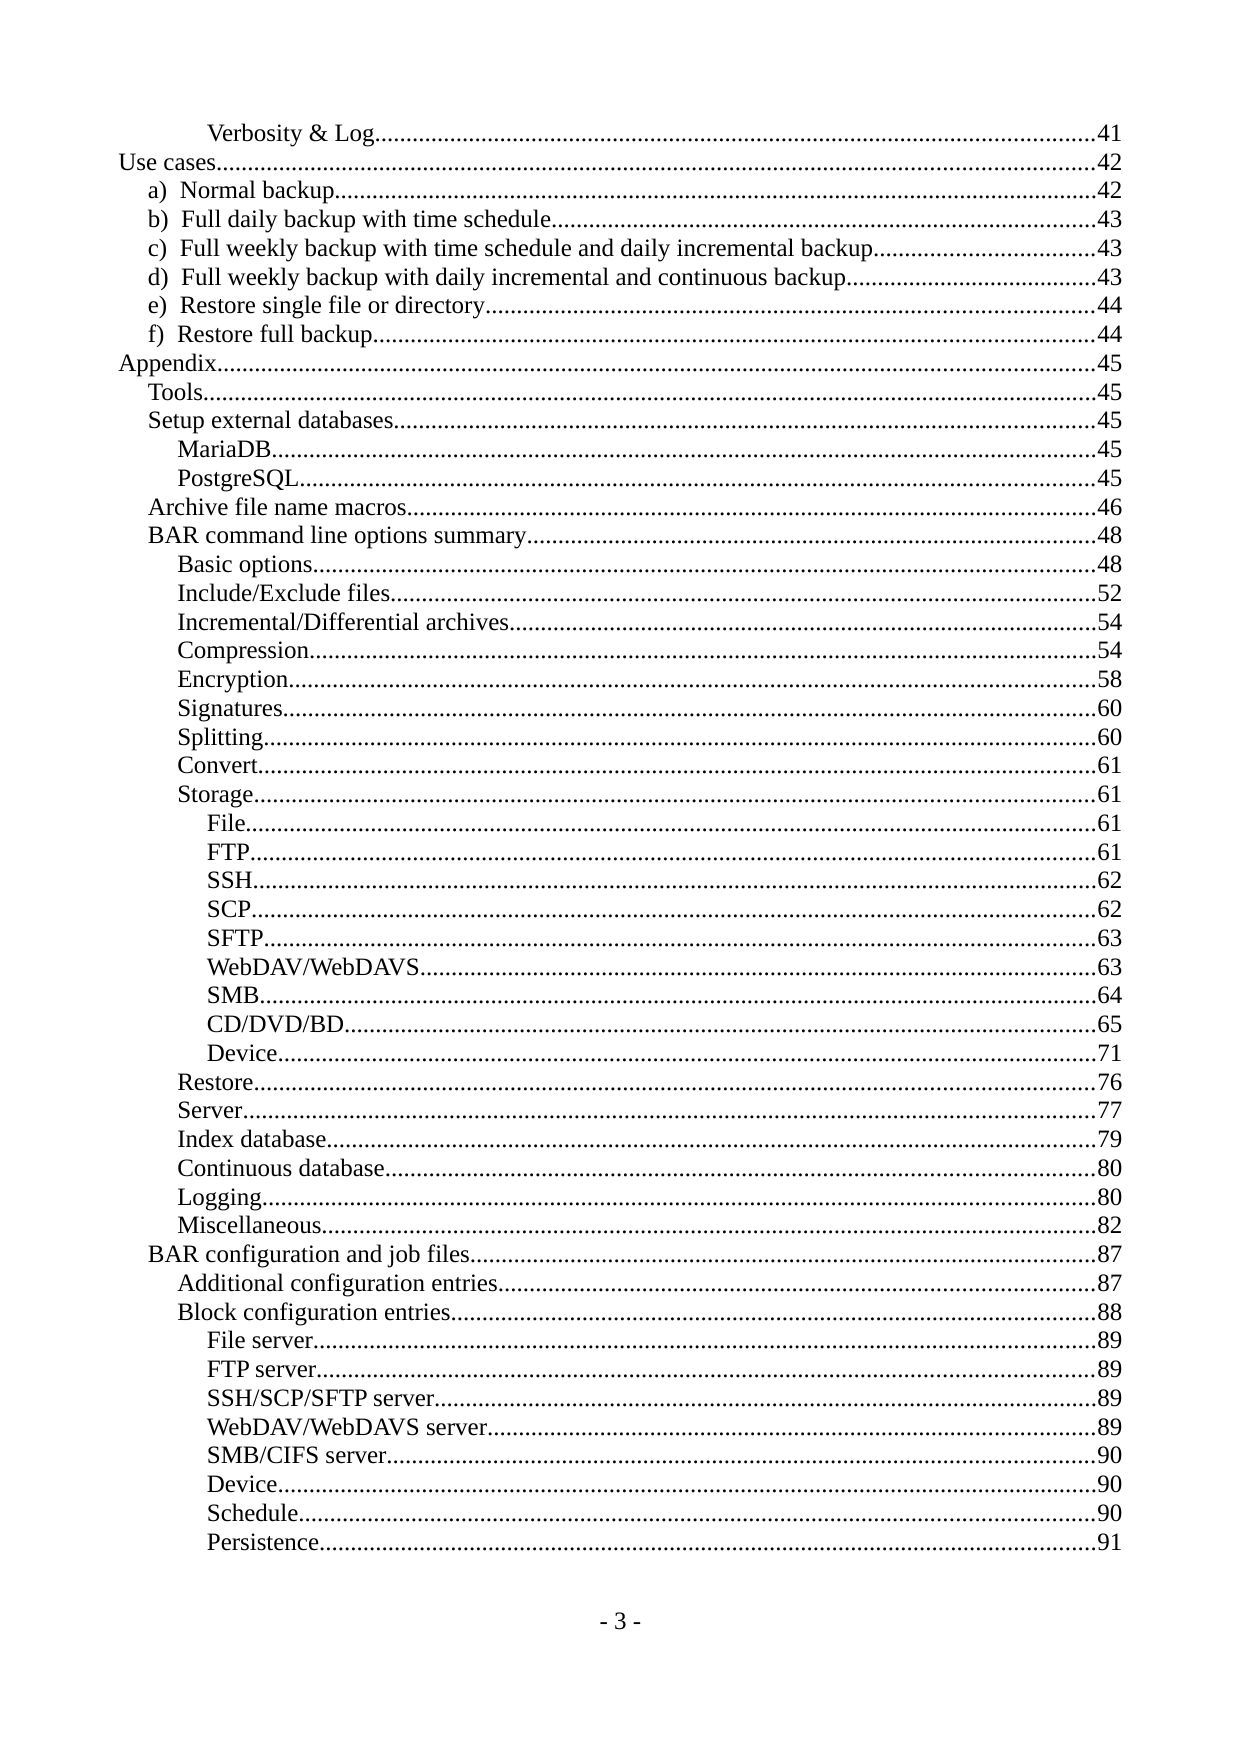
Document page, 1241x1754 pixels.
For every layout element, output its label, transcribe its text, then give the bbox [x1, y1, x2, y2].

text Signatures 60 [177, 693, 1122, 722]
text Include/Exclude files 52 [177, 578, 1122, 607]
text WebDAV/WebDAVS server 89 [207, 1412, 1122, 1441]
text Block configuration entries 88 [177, 1297, 1122, 1326]
text SMB/CIFS server 90 [207, 1441, 1122, 1469]
text Schedule 90 [207, 1498, 1122, 1527]
text PostgreSQL 45 [177, 463, 1122, 492]
text File server 89 [207, 1326, 1122, 1354]
text Use cases 42 [118, 147, 1122, 176]
text Server 77 [177, 1096, 1122, 1124]
text SFTP 63 [207, 923, 1122, 952]
text Setup external databases 45 [148, 406, 1122, 434]
text f) Restore full backup 44 [148, 319, 1122, 348]
text Continuous database 80 [177, 1153, 1122, 1182]
text b) Full daily backup with time schedule 43 [148, 204, 1122, 233]
text SMB 64 [207, 981, 1122, 1009]
text Archive file name macros 46 [148, 492, 1122, 521]
text d) Full weekly backup with daily incremental and continuous backup 43 [148, 262, 1122, 291]
text CD/DVD/BD 65 [207, 1009, 1122, 1038]
text SCP 62 [207, 894, 1122, 923]
text File 61 [207, 808, 1122, 837]
text Persistence 91 [207, 1527, 1122, 1556]
text c) Full weekly backup with time schedule and daily incremental backup 43 [148, 233, 1122, 262]
text Appendix 45 [118, 348, 1122, 377]
text Encryption 58 [177, 664, 1122, 693]
text Miscellaneous 82 [177, 1211, 1122, 1239]
text Logging 80 [177, 1182, 1122, 1211]
text Device 71 [207, 1038, 1122, 1067]
text Splitting 60 [177, 722, 1122, 751]
text Device 90 [207, 1469, 1122, 1498]
text SSH 62 [207, 866, 1122, 894]
text Convert 61 [177, 751, 1122, 779]
text Index database 79 [177, 1124, 1122, 1153]
text Storage 61 [177, 779, 1122, 808]
text Compression 54 [177, 636, 1122, 664]
text Additional configuration entries 87 [177, 1268, 1122, 1297]
text Restore 76 [177, 1067, 1122, 1096]
text Incremental/Differential archives 54 [177, 607, 1122, 636]
text Tools 45 [148, 377, 1122, 406]
text BAR command line options summary 48 [148, 521, 1122, 549]
text MariaDB 45 [177, 434, 1122, 463]
text SSH/SCP/SFTP server 89 [207, 1383, 1122, 1412]
text FTP server 89 [207, 1354, 1122, 1383]
text Basic options 48 [177, 549, 1122, 578]
text FTP 61 [207, 837, 1122, 866]
text BAR configuration and job files 87 [148, 1239, 1122, 1268]
text WebDAV/WebDAVS 63 [207, 952, 1122, 981]
text Verbosity & Log 41 [207, 118, 1122, 147]
text e) Restore single file or directory 44 [148, 291, 1122, 319]
text a) Normal backup 42 [148, 176, 1122, 204]
